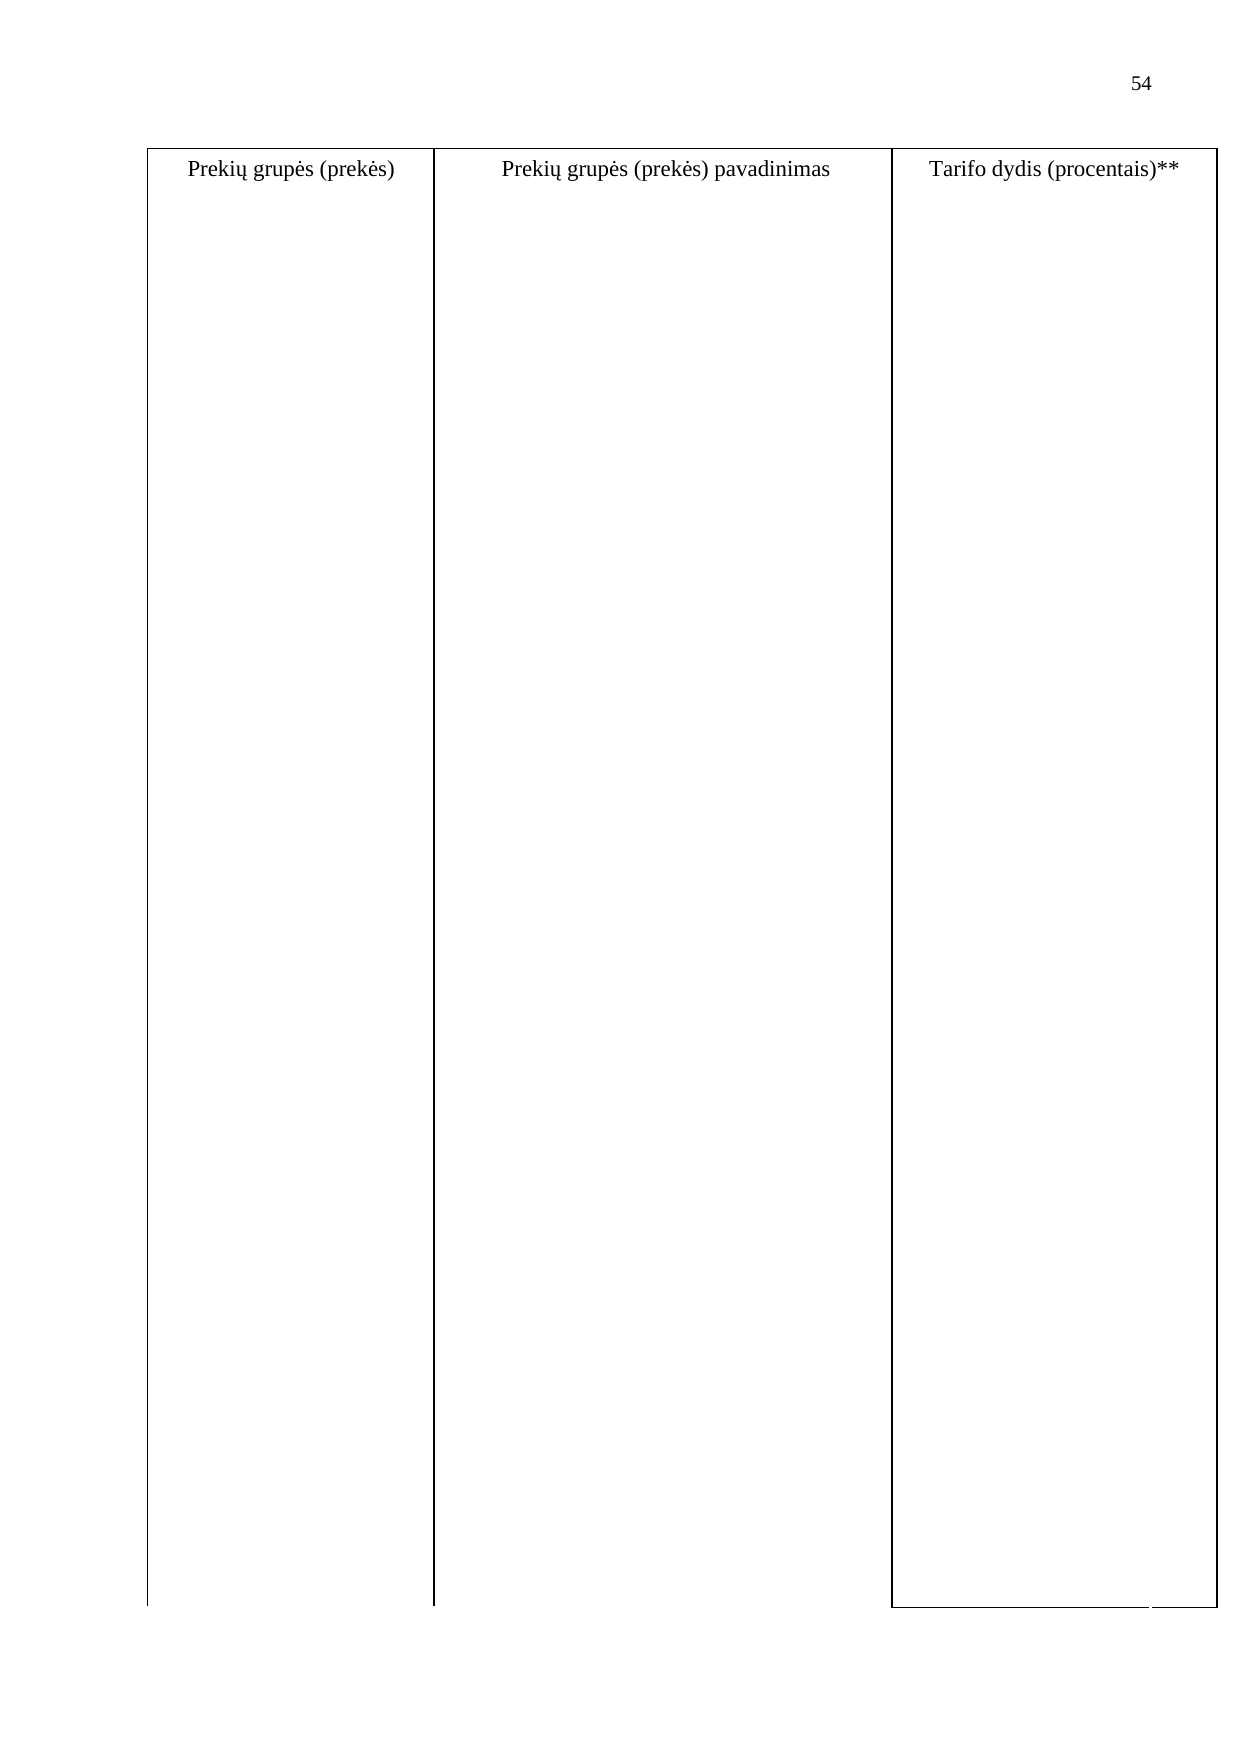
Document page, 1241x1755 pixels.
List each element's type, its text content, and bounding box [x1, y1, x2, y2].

table_header Prekių grupės (prekės) pavadinimas [435, 149, 891, 1606]
table_header Prekių grupės (prekės) [148, 149, 433, 1606]
table_header Tarifo dydis (procentais)** [893, 149, 1216, 1606]
